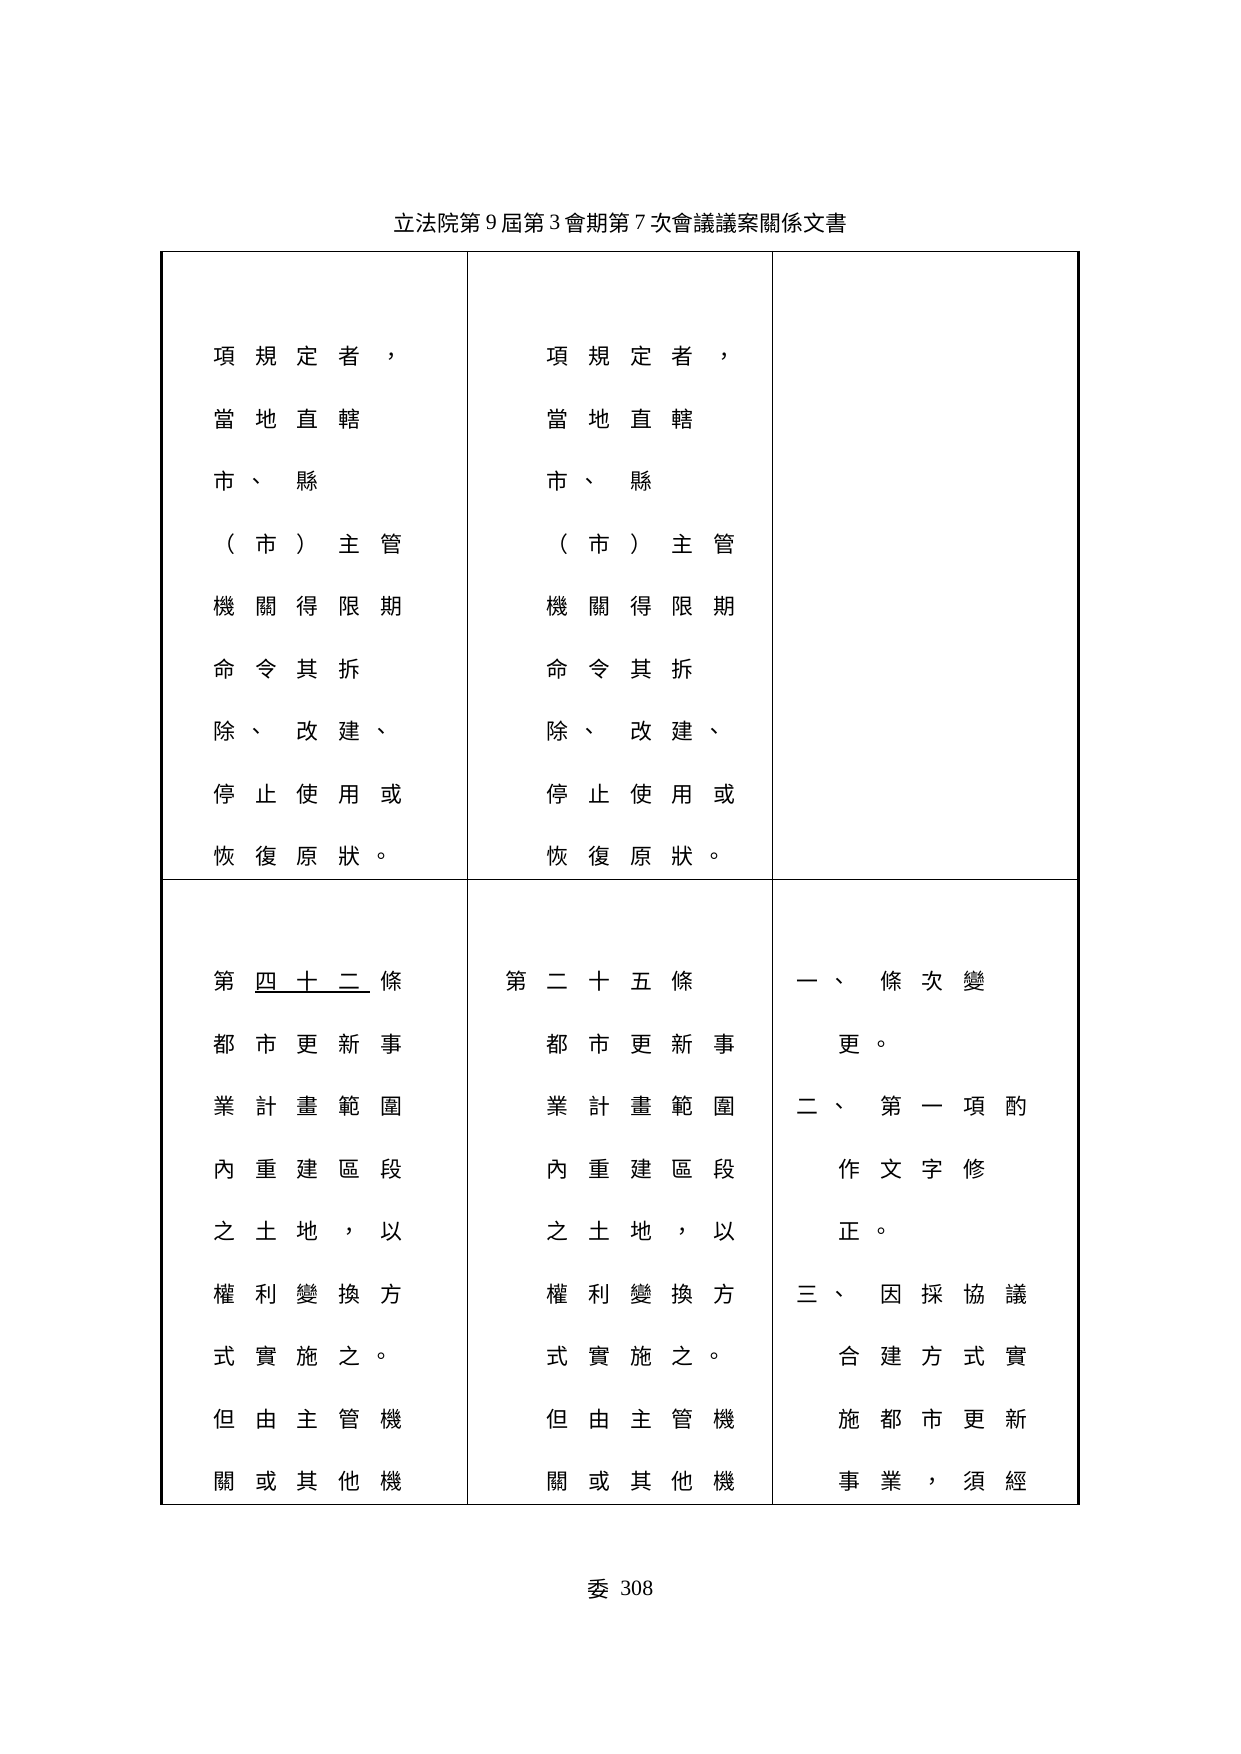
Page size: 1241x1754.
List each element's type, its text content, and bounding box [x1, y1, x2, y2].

table_cell [773, 252, 1077, 879]
table_cell 項規定者，當地直轄市、縣（市）主管機關得限期命令其拆除、改建、停止使用或恢復原狀。 [163, 252, 467, 879]
table_cell 第二十五條 都市更新事業計畫範圍內重建區段之土地，以權利變換方式實施之。但由主管機關或其他機 [468, 880, 772, 1504]
table_cell 第四十二條 都市更新事業計畫範圍內重建區段之土地，以權利變換方式實施之。但由主管機關或其他機 [163, 880, 467, 1504]
table_cell 項規定者，當地直轄市、縣（市）主管機關得限期命令其拆除、改建、停止使用或恢復原狀。 [468, 252, 772, 879]
table_cell 一、條次變更。 二、第一項酌作文字修正。 三、因採協議合建方式實施都市更新事業，須經 [773, 880, 1077, 1504]
